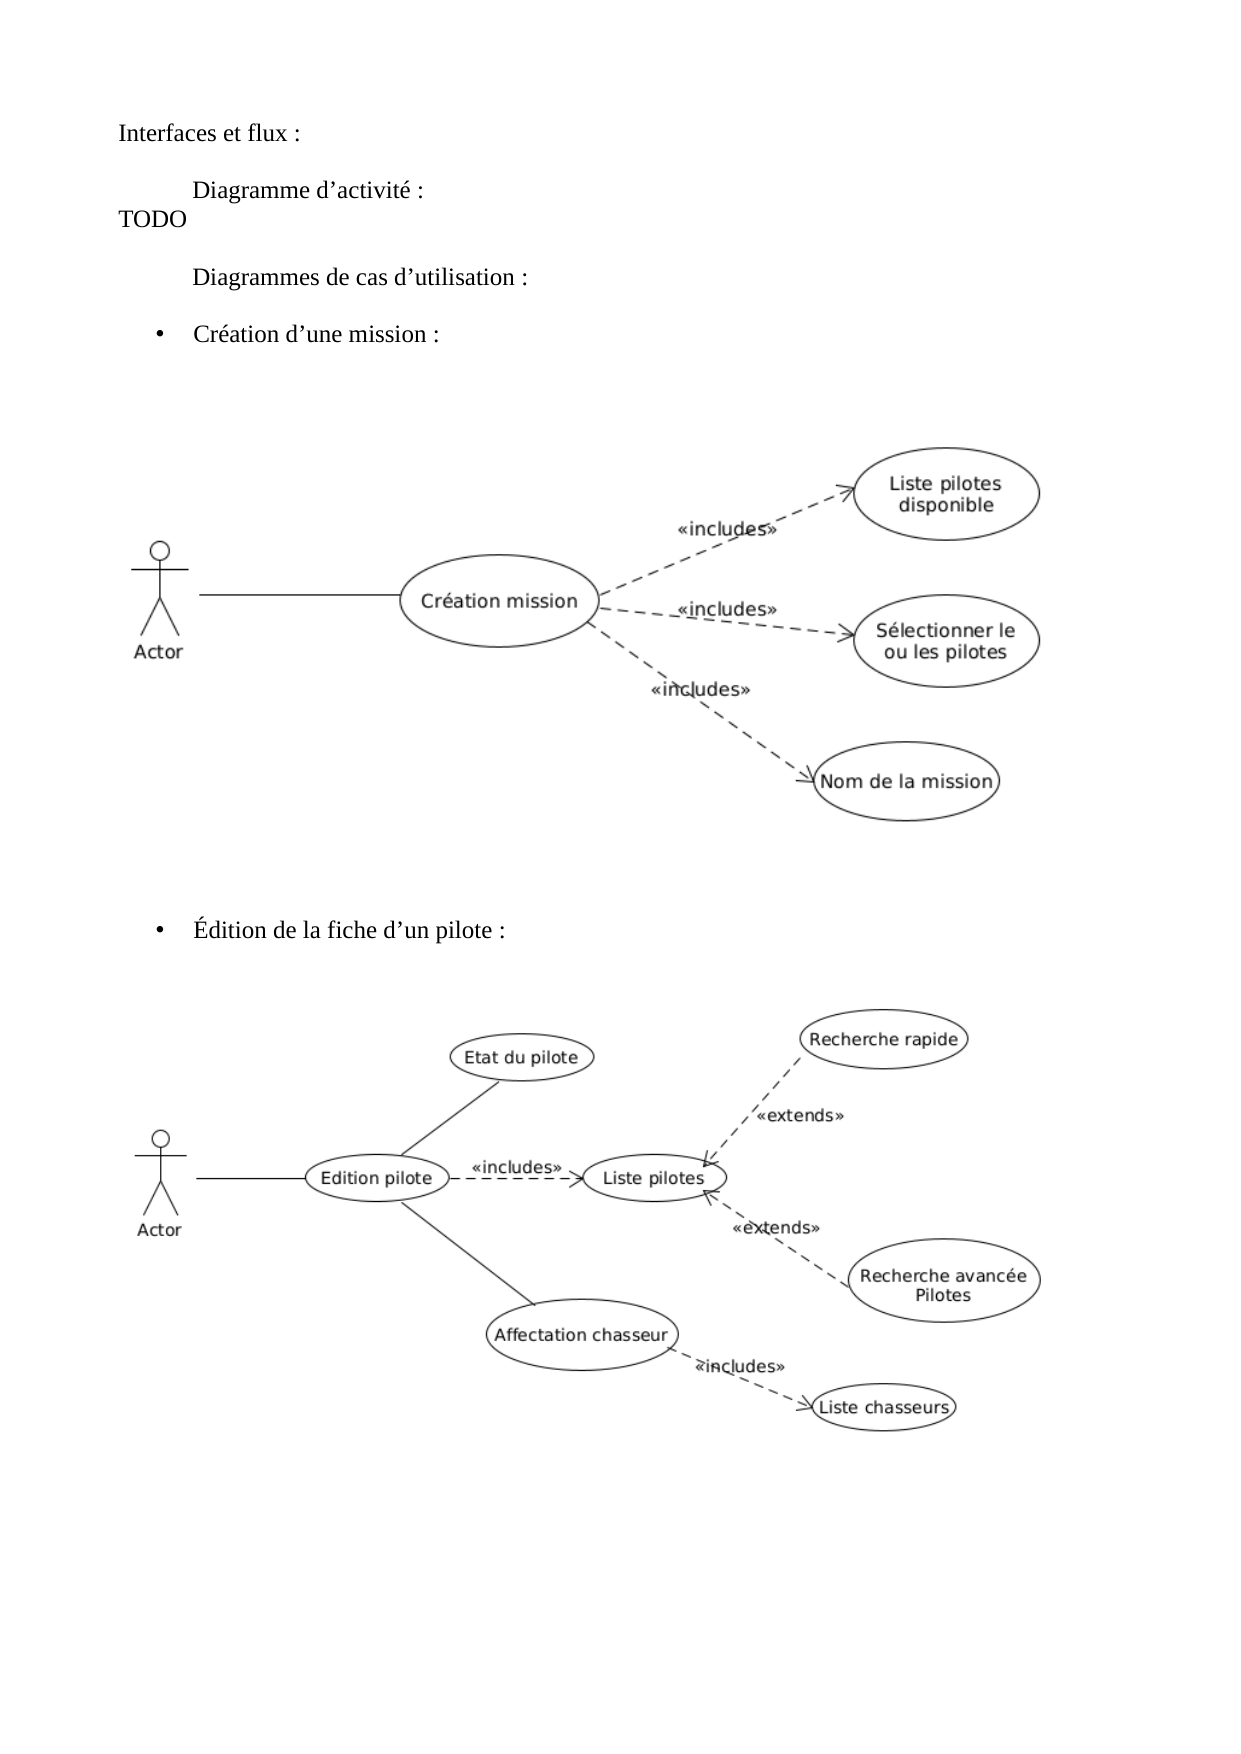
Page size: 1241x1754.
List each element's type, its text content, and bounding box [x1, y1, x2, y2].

list Édition de la fiche d’un pilote : [156, 916, 1122, 944]
text Diagrammes de cas d’utilisation : [118, 262, 1122, 291]
text Interfaces et flux : [118, 118, 1122, 147]
picture [118, 382, 1123, 887]
picture [118, 944, 1123, 1493]
text Diagramme d’activité : [118, 176, 1122, 204]
text TODO [118, 204, 1122, 233]
list Création d’une mission : [156, 319, 1122, 348]
